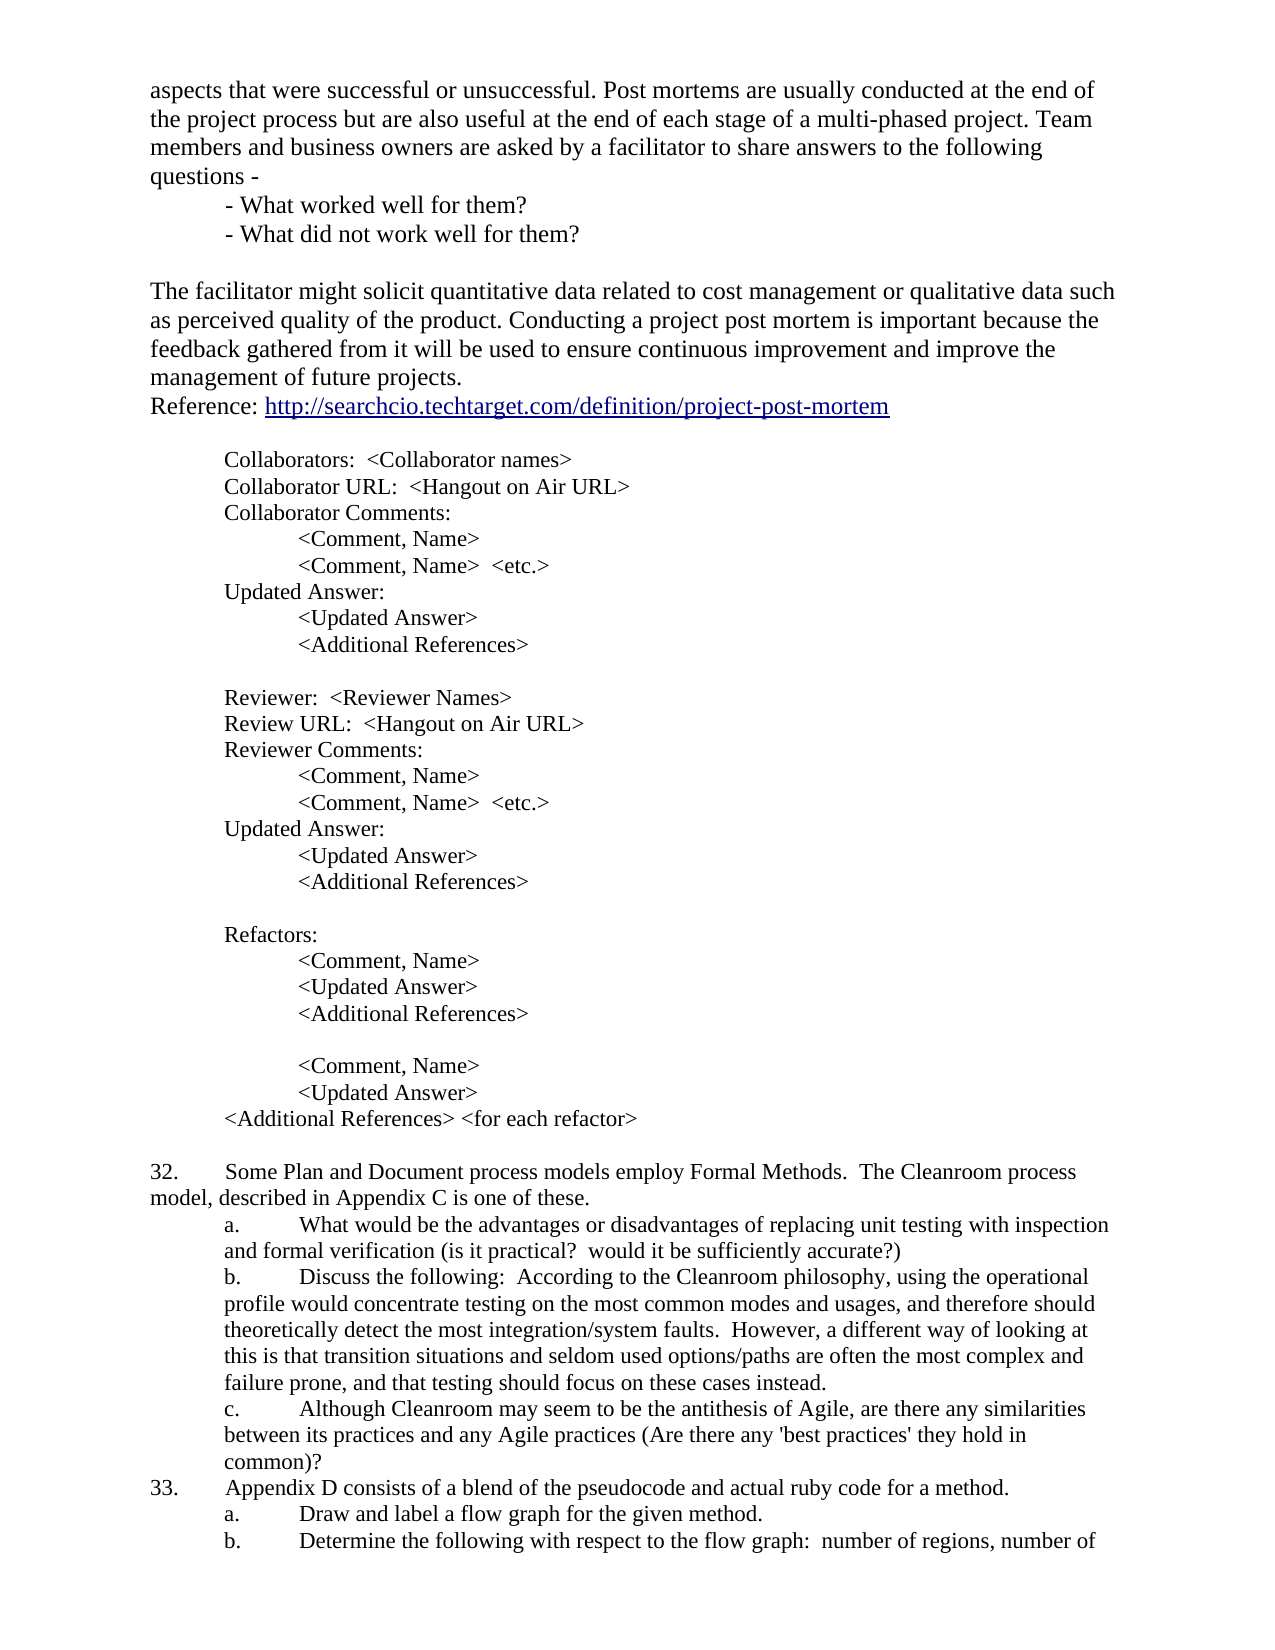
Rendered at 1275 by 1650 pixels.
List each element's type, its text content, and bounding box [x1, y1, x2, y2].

text <Updated Answer> [298, 973, 1125, 1000]
text a. What would be the advantages or disadvantages of replacing unit testing with inspection and formal verification (is it practical? would it be sufficiently accurate?) [224, 1211, 1125, 1263]
text <Additional References> [298, 631, 1125, 657]
text <Additional References> [298, 868, 1125, 894]
text Reviewer Comments: [224, 736, 1125, 763]
text Collaborator Comments: [224, 499, 1125, 525]
text <Updated Answer> [298, 842, 1125, 868]
text <Comment, Name> [298, 1052, 1125, 1079]
text Updated Answer: [224, 578, 1125, 604]
text <Updated Answer> [298, 1079, 1125, 1105]
text aspects that were successful or unsuccessful. Post mortems are usually conducted at the end of the project process but are also useful at the end of each stage of a multi-phased project. Team members and business owners are asked by a facilitator to share answers to the following questions - - What worked well for them? - What did not work well for them? The facilitator might solicit quantitative data related to cost management or qualitative data such as perceived quality of the product. Conducting a project post mortem is important because the feedback gathered from it will be used to ensure continuous improvement and improve the management of future projects. Reference: http://searchcio.techtarget.com/definition/project-post-mortem [150, 75, 1125, 420]
text Updated Answer: [224, 815, 1125, 842]
text Collaborator URL: <Hangout on Air URL> [224, 473, 1125, 499]
text <Comment, Name> [298, 763, 1125, 789]
text Review URL: <Hangout on Air URL> [224, 710, 1125, 736]
text Refactors: [224, 921, 1125, 947]
text <Comment, Name> <etc.> [298, 789, 1125, 815]
text Reviewer: <Reviewer Names> [224, 683, 1125, 710]
text a. Draw and label a flow graph for the given method. [224, 1501, 1125, 1527]
text 32. Some Plan and Document process models employ Formal Methods. The Cleanroom process model, described in Appendix C is one of these. [150, 1158, 1125, 1211]
text 33. Appendix D consists of a blend of the pseudocode and actual ruby code for a method. [150, 1474, 1125, 1501]
text <Updated Answer> [298, 604, 1125, 631]
text <Additional References> <for each refactor> [224, 1105, 1125, 1158]
text b. Determine the following with respect to the flow graph: number of regions, number of [224, 1527, 1125, 1553]
text <Additional References> [298, 1000, 1125, 1026]
text b. Discuss the following: According to the Cleanroom philosophy, using the operational profile would concentrate testing on the most common modes and usages, and therefore should theoretically detect the most integration/system faults. However, a different way of looking at this is that transition situations and seldom used options/paths are often the most complex and failure prone, and that testing should focus on these cases instead. [224, 1263, 1125, 1395]
text Collaborators: <Collaborator names> [224, 446, 1125, 473]
text c. Although Cleanroom may seem to be the antithesis of Agile, are there any similarities between its practices and any Agile practices (Are there any 'best practices' they hold in common)? [224, 1395, 1125, 1474]
text <Comment, Name> [298, 947, 1125, 973]
text <Comment, Name> <Comment, Name> <etc.> [298, 525, 1125, 578]
